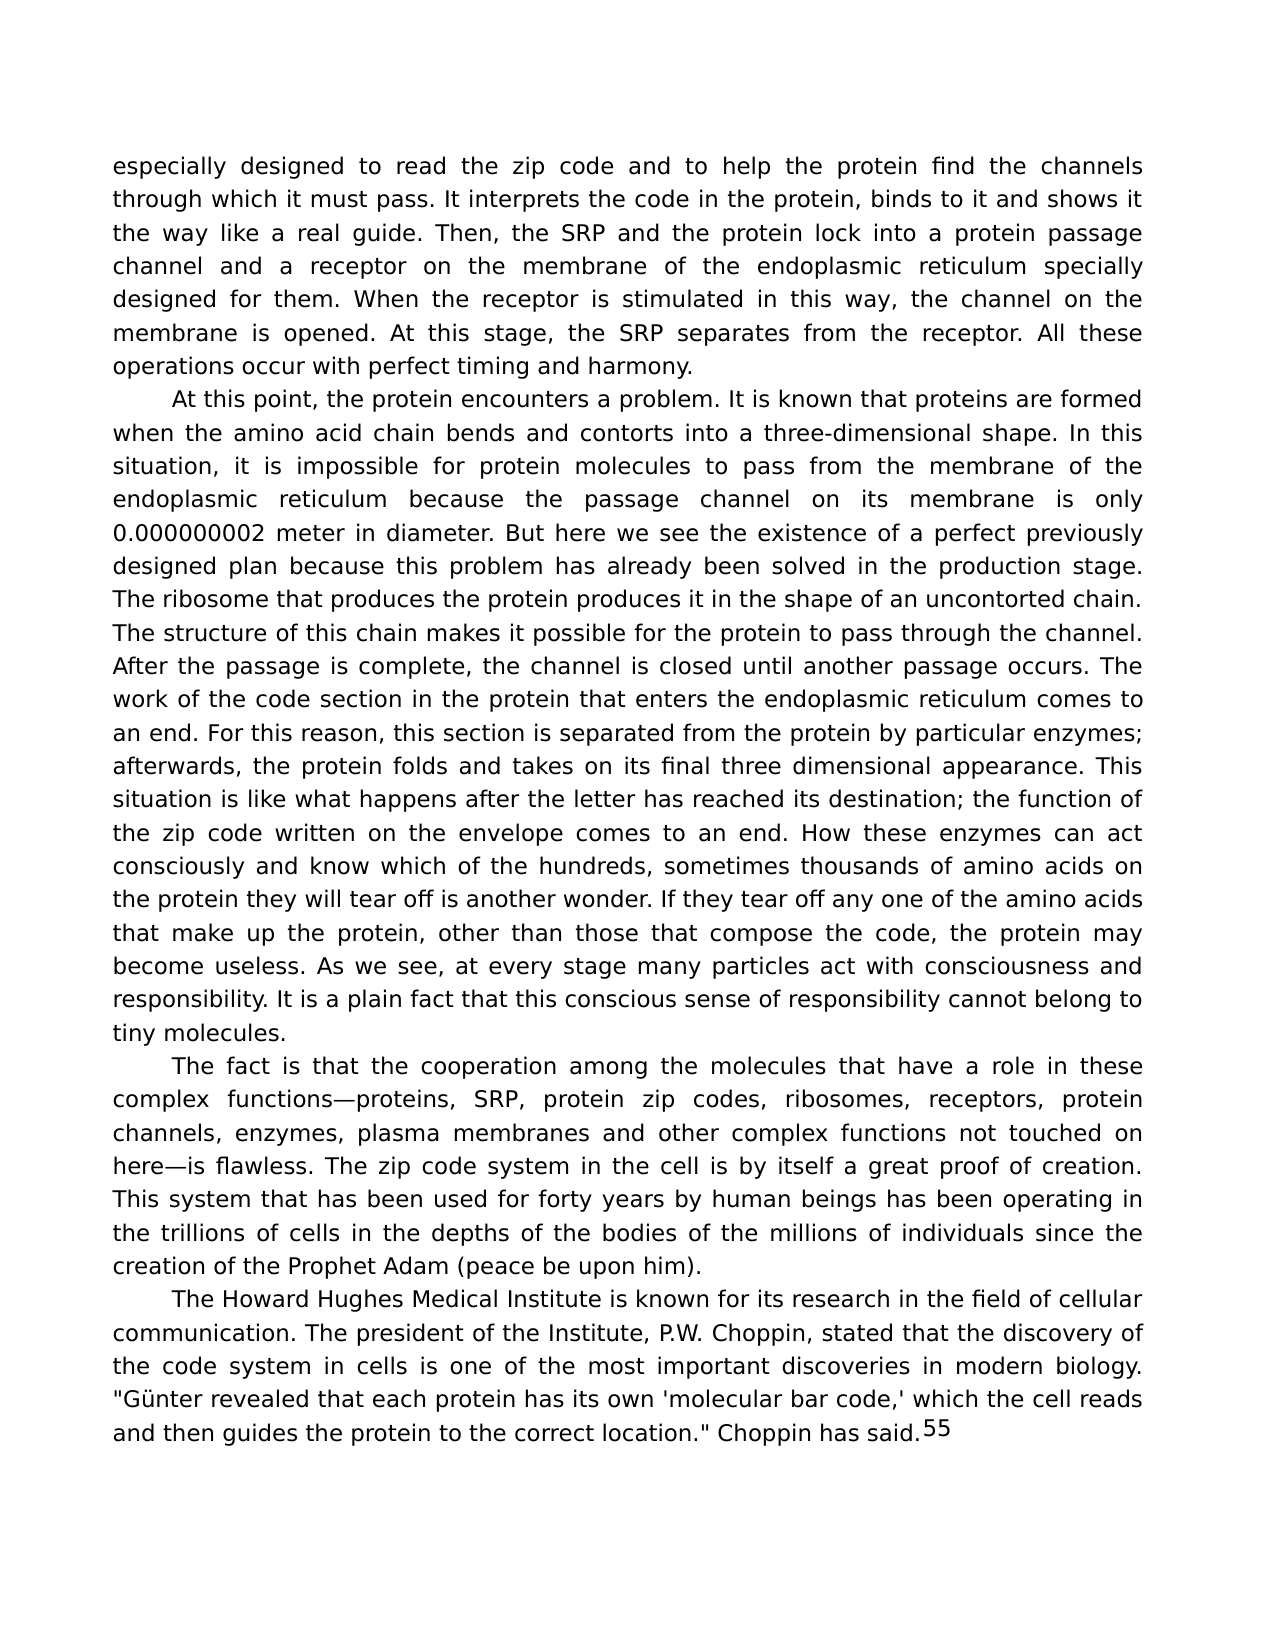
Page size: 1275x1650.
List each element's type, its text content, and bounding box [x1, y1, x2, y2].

text At this point, the protein encounters a problem. It is known that proteins are formed when the amino acid chain bends and contorts into a three-dimensional shape. In this situation, it is impossible for protein molecules to pass from the membrane of the endoplasmic reticulum because the passage channel on its membrane is only 0.000000002 meter in diameter. But here we see the existence of a perfect previously designed plan because this problem has already been solved in the production stage. The ribosome that produces the protein produces it in the shape of an uncontorted chain. The structure of this chain makes it possible for the protein to pass through the channel. After the passage is complete, the channel is closed until another passage occurs. The work of the code section in the protein that enters the endoplasmic reticulum comes to an end. For this reason, this section is separated from the protein by particular enzymes; afterwards, the protein folds and takes on its final three dimensional appearance. This situation is like what happens after the letter has reached its destination; the function of the zip code written on the envelope comes to an end. How these enzymes can act consciously and know which of the hundreds, sometimes thousands of amino acids on the protein they will tear off is another wonder. If they tear off any one of the amino acids that make up the protein, other than those that compose the code, the protein may become useless. As we see, at every stage many particles act with consciousness and responsibility. It is a plain fact that this conscious sense of responsibility cannot belong to tiny molecules. [112, 381, 1145, 1048]
text The Howard Hughes Medical Institute is known for its research in the field of cellular communication. The president of the Institute, P.W. Choppin, stated that the discovery of the code system in cells is one of the most important discoveries in modern biology. "Günter revealed that each protein has its own 'molecular bar code,' which the cell reads and then guides the protein to the correct location." Choppin has said.55 [112, 1281, 1145, 1448]
text especially designed to read the zip code and to help the protein find the channels through which it must pass. It interprets the code in the protein, binds to it and shows it the way like a real guide. Then, the SRP and the protein lock into a protein passage channel and a receptor on the membrane of the endoplasmic reticulum specially designed for them. When the receptor is stimulated in this way, the channel on the membrane is opened. At this stage, the SRP separates from the receptor. All these operations occur with perfect timing and harmony. [112, 148, 1145, 381]
text The fact is that the cooperation among the molecules that have a role in these complex functions—proteins, SRP, protein zip codes, ribosomes, receptors, protein channels, enzymes, plasma membranes and other complex functions not touched on here—is flawless. The zip code system in the cell is by itself a great proof of creation. This system that has been used for forty years by human beings has been operating in the trillions of cells in the depths of the bodies of the millions of individuals since the creation of the Prophet Adam (peace be upon him). [112, 1048, 1145, 1281]
